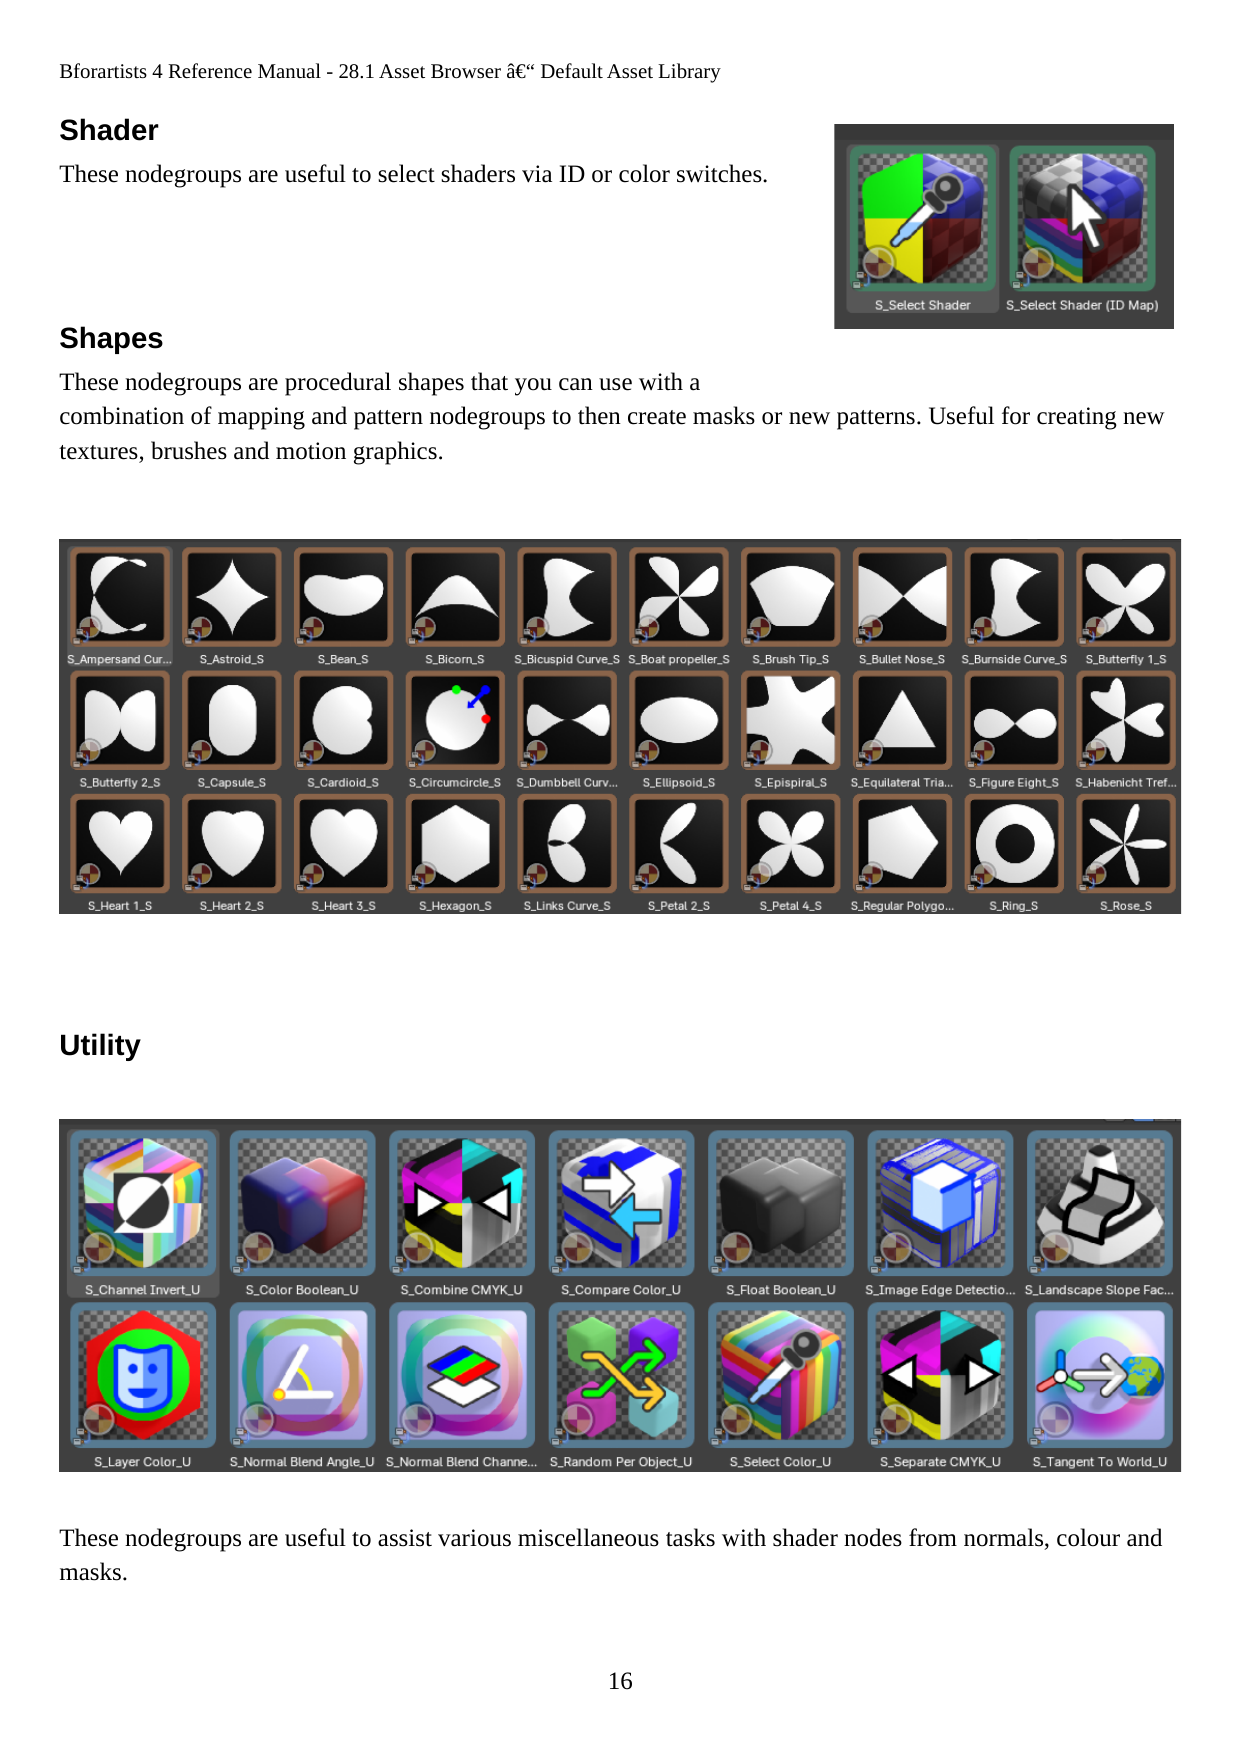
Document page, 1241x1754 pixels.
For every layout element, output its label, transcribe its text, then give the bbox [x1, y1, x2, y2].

subtitle Shader [59, 113, 1181, 146]
picture [834, 124, 1174, 329]
picture [59, 1119, 1182, 1472]
subtitle Utility [59, 1028, 1181, 1062]
text These nodegroups are useful to assist various miscellaneous tasks with shader nodes from normals, colour and masks. [59, 1472, 1181, 1586]
subtitle Shapes [59, 321, 1181, 354]
text These nodegroups are procedural shapes that you can use with a combination of mapping and pattern nodegroups to then create masks or new patterns. Useful for creating new textures, brushes and motion graphics. [59, 367, 1181, 464]
picture [59, 539, 1182, 914]
text These nodegroups are useful to select shaders via ID or color switches. [59, 159, 834, 188]
text [59, 1074, 1181, 1119]
